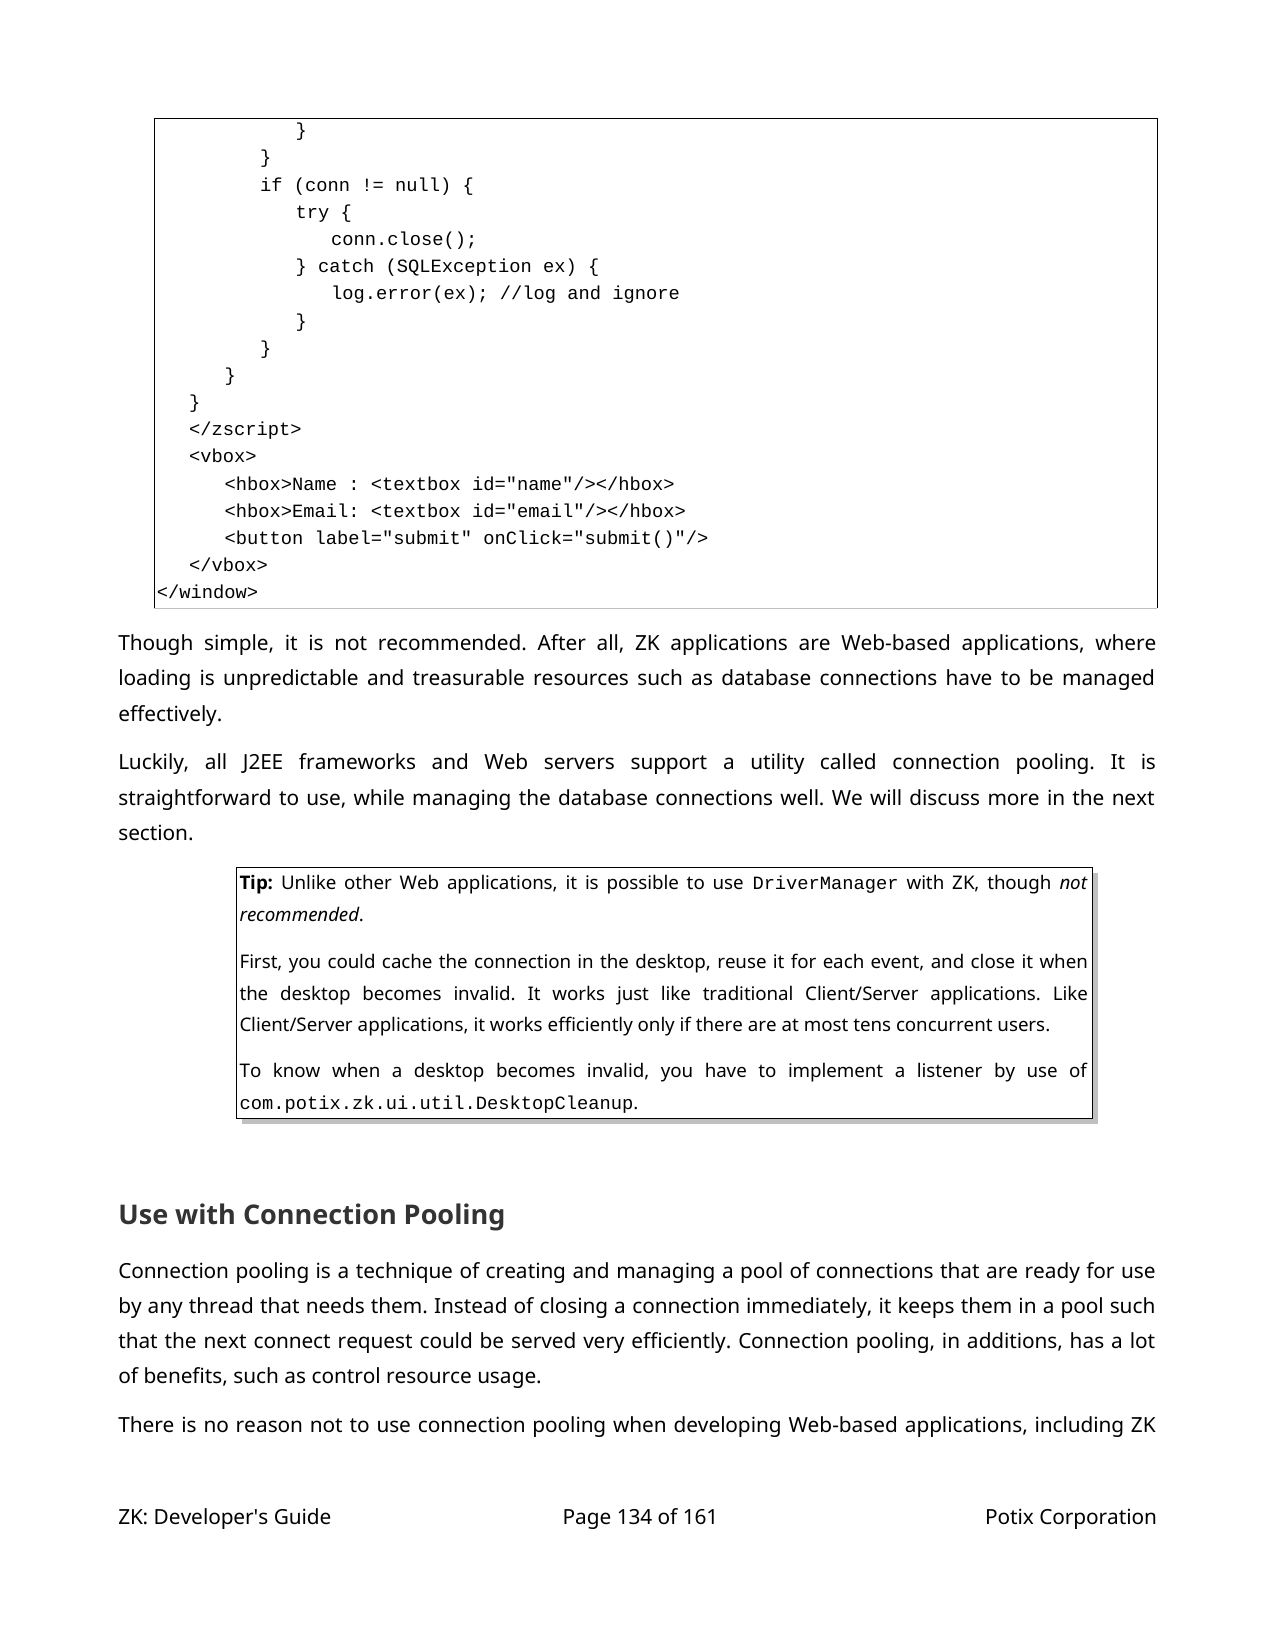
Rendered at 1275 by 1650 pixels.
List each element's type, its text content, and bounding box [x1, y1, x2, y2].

text } catch (SQLException ex) { [155, 254, 1157, 278]
text Luckily, all J2EE frameworks and Web servers support a utility called connection pooling. It is straightforward to use, while managing the database connections well. We will discuss more in the next section. [118, 747, 1157, 846]
text </window> [155, 580, 1157, 608]
text <vbox> [155, 444, 1157, 469]
text Connection pooling is a technique of creating and managing a pool of connections that are ready for use by any thread that needs them. Instead of closing a connection immediately, it keeps them in a pool such that the next connect request could be served very efficiently. Connection pooling, in additions, has a lot of benefits, such as control resource usage. [118, 1256, 1157, 1389]
text } [155, 390, 1157, 414]
text Tip: Unlike other Web applications, it is possible to use DriverManager with ZK, though not recommended. [237, 868, 1092, 927]
text try { [155, 200, 1157, 224]
text } [155, 363, 1157, 387]
text log.error(ex); //log and ignore [155, 281, 1157, 306]
text } [155, 145, 1157, 169]
text } [155, 336, 1157, 360]
text There is no reason not to use connection pooling when developing Web-based applications, including ZK [118, 1410, 1157, 1438]
text if (conn != null) { [155, 172, 1157, 197]
text <hbox>Email: <textbox id="email"/></hbox> [155, 499, 1157, 523]
text conn.close(); [155, 227, 1157, 251]
text } [155, 119, 1157, 142]
text <hbox>Name : <textbox id="name"/></hbox> [155, 472, 1157, 496]
text </zscript> [155, 417, 1157, 441]
subtitle Use with Connection Pooling [118, 1195, 1157, 1232]
text } [155, 308, 1157, 333]
text First, you could cache the connection in the desktop, reuse it for each event, and close it when the desktop becomes invalid. It works just like traditional Client/Server applications. Like Client/Server applications, it works efficiently only if there are at most tens concurrent users. [237, 945, 1092, 1037]
text Though simple, it is not recommended. After all, ZK applications are Web-based applications, where loading is unpredictable and treasurable resources such as database connections have to be managed effectively. [118, 628, 1157, 727]
text To know when a desktop becomes invalid, you have to implement a listener by use of com.potix.zk.ui.util.DesktopCleanup. [237, 1055, 1092, 1118]
text </vbox> [155, 553, 1157, 577]
text <button label="submit" onClick="submit()"/> [155, 526, 1157, 550]
